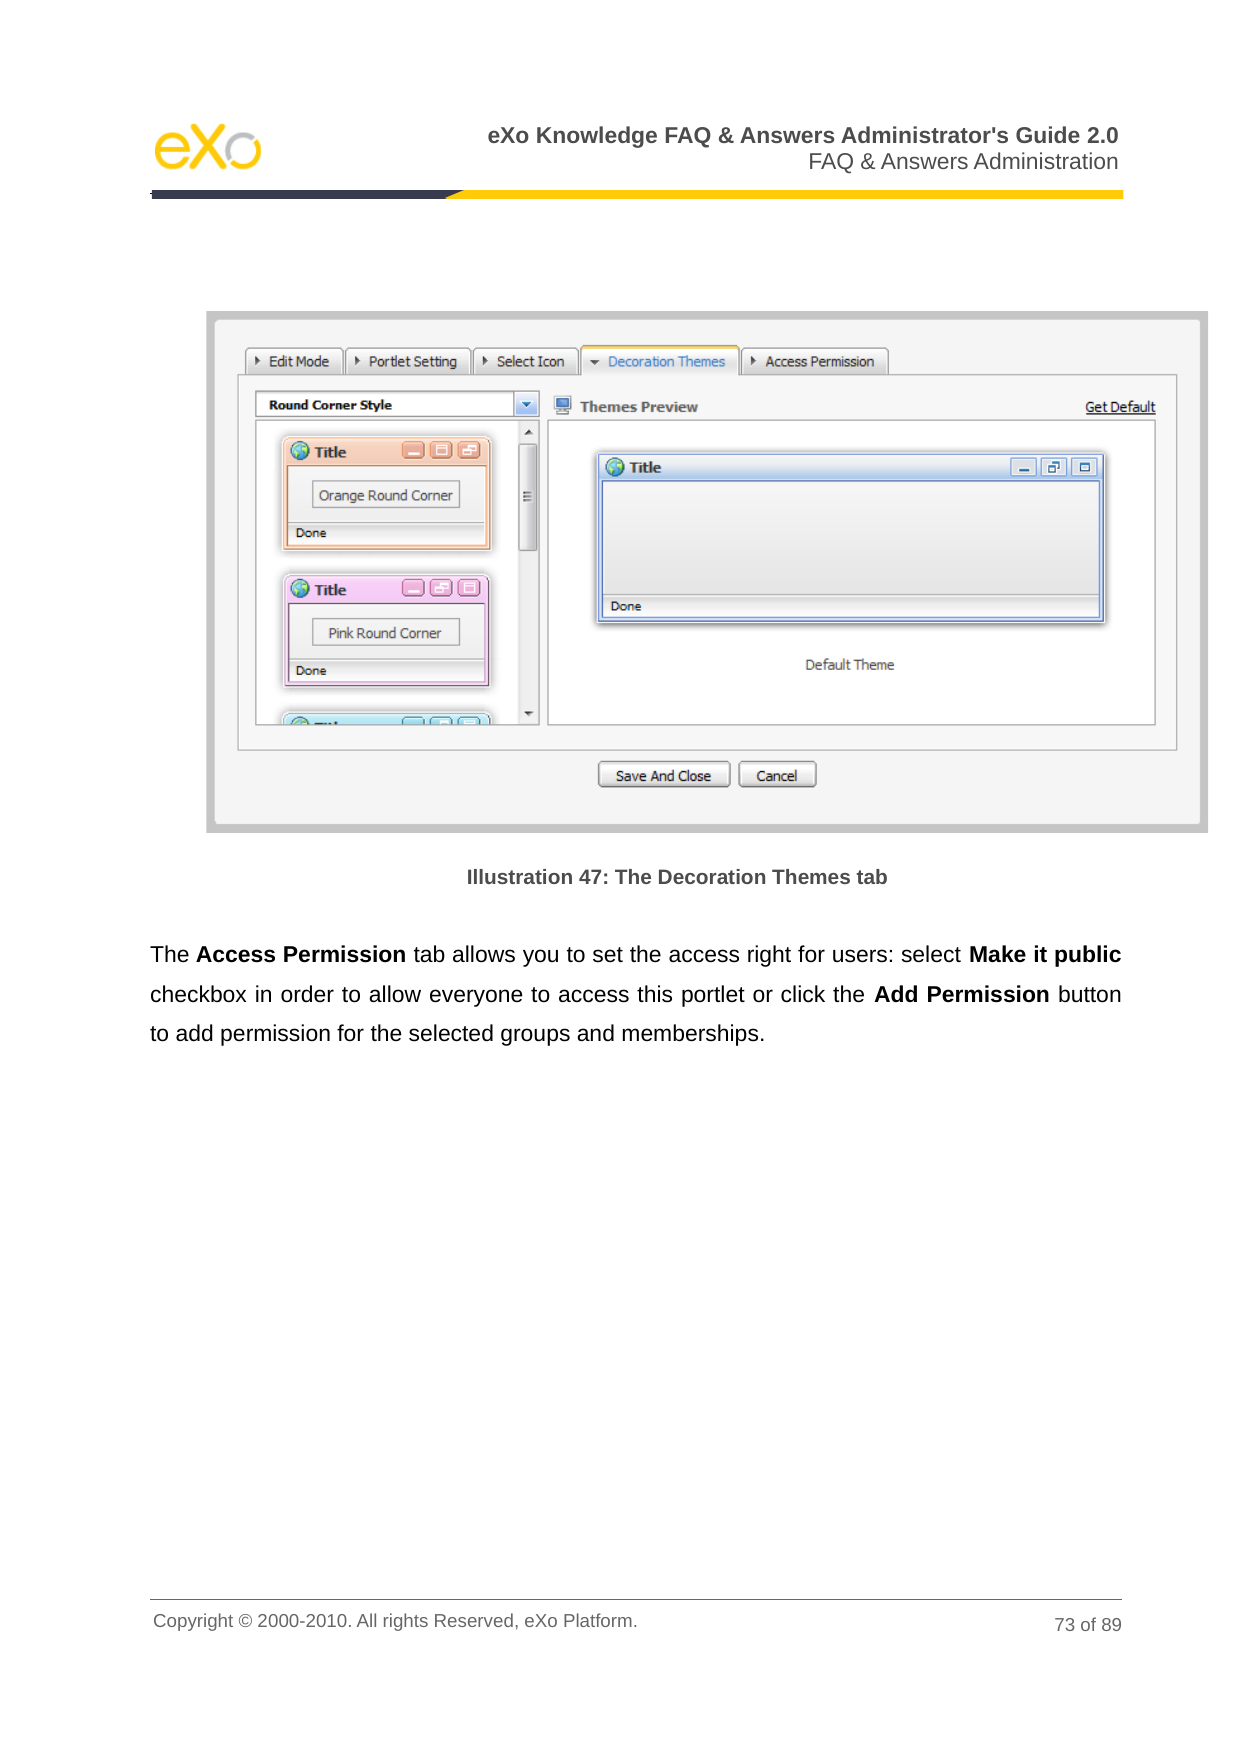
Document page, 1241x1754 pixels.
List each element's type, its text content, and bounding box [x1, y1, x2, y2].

picture [151, 190, 1124, 199]
picture [206, 311, 1209, 833]
text The Access Permission tab allows you to set the access right for users: select Make it public checkbox in order to allow everyone to access this portlet or click the Add Permission button to add permission for the selected groups and memberships. [150, 941, 1122, 1046]
text Illustration 47: The Decoration Themes tab [176, 833, 1178, 888]
picture [155, 123, 262, 170]
